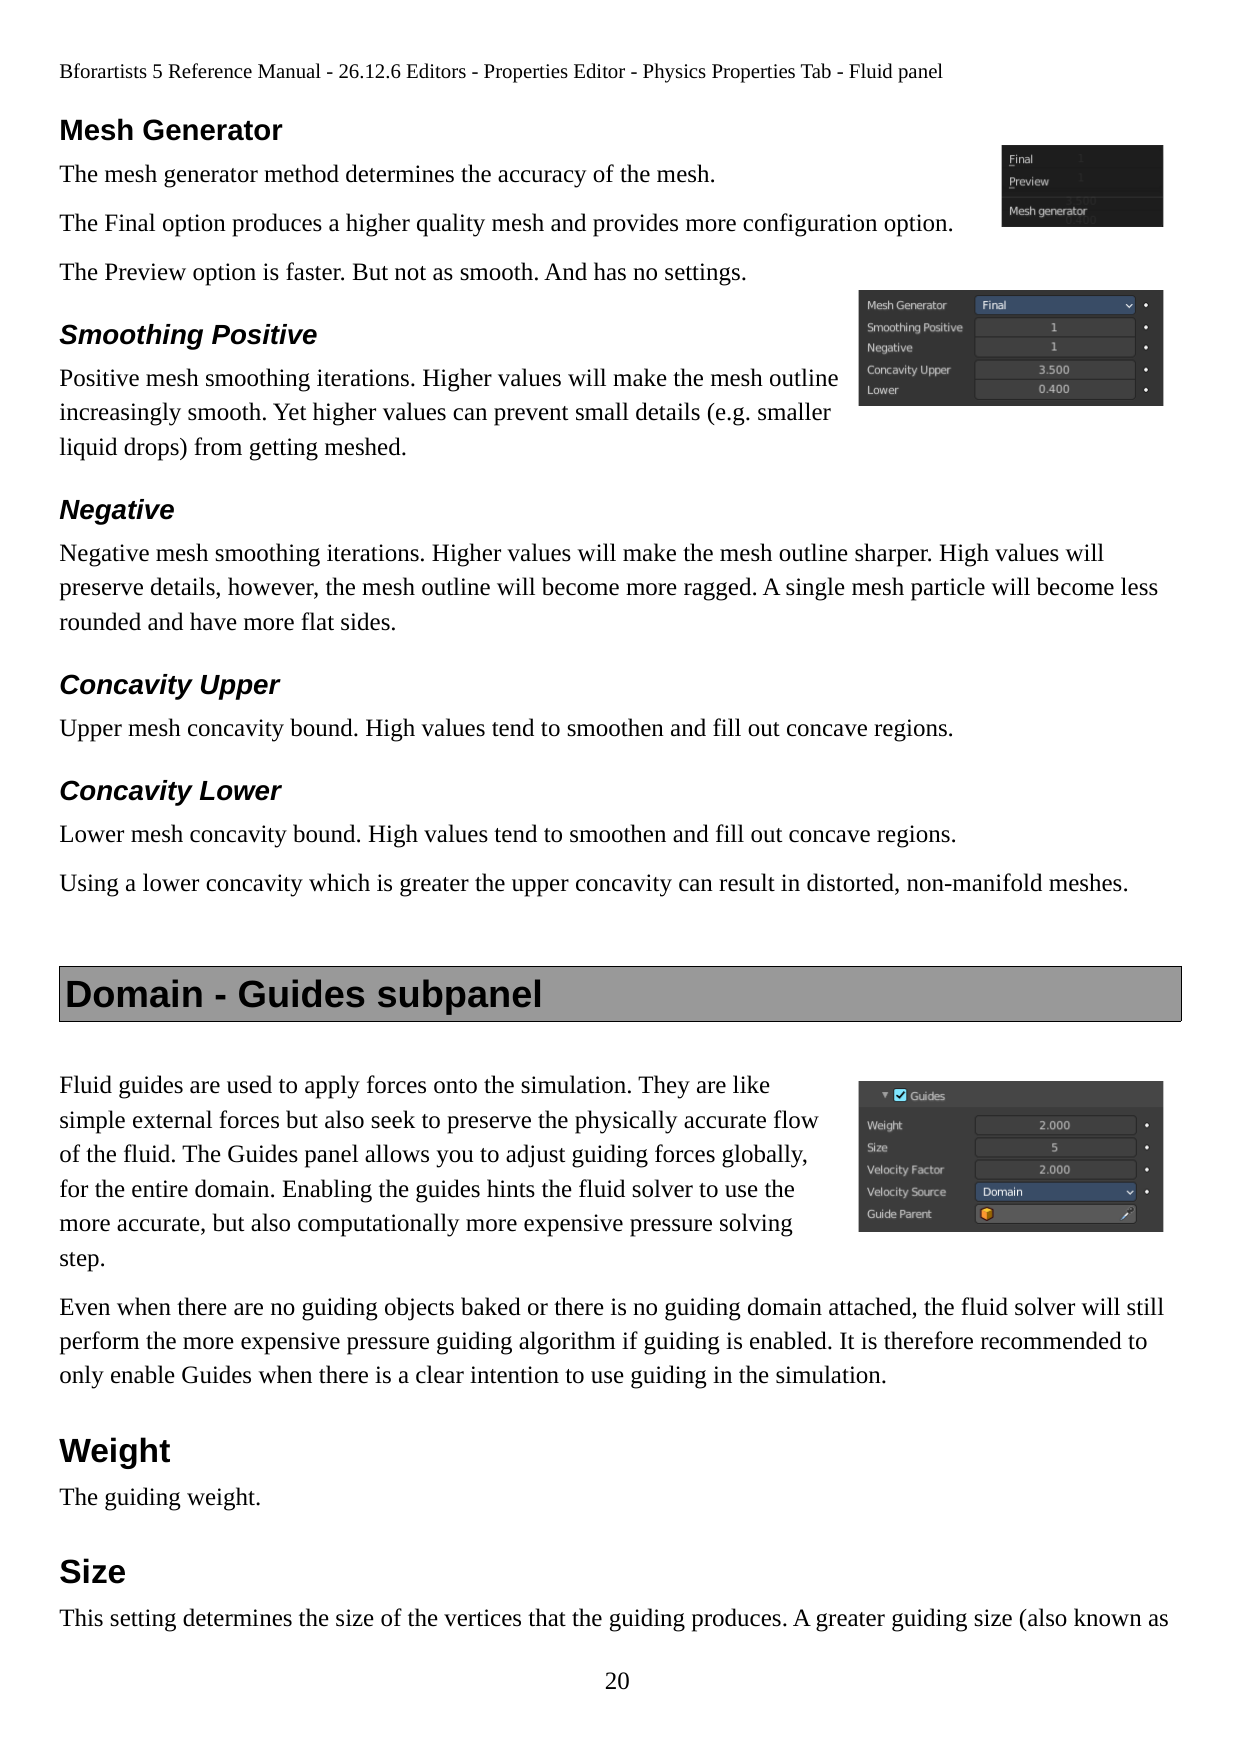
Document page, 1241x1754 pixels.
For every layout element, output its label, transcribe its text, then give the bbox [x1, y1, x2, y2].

subtitle [1164, 318, 1181, 350]
text This setting determines the size of the vertices that the guiding produces. A greater guiding size (also known as [59, 1603, 1181, 1631]
subtitle Mesh Generator [59, 113, 1181, 146]
subtitle Negative [59, 493, 1181, 525]
subtitle Size [59, 1552, 1181, 1590]
text The guiding weight. [59, 1482, 1181, 1510]
text Positive mesh smoothing iterations. Higher values will make the mesh outline increasingly smooth. Yet higher values can prevent small details (e.g. smaller liquid drops) from getting meshed. [59, 363, 1181, 461]
text Even when there are no guiding objects baked or there is no guiding domain attached, the fluid solver will still perform the more expensive pressure guiding algorithm if guiding is enabled. It is therefore recommended to only enable Guides when there is a clear intention to use guiding in the simulation. [59, 1292, 1181, 1389]
text Lower mesh concavity bound. High values tend to smoothen and fill out concave regions. [59, 819, 1181, 847]
subtitle Weight [59, 1431, 1181, 1469]
picture [858, 290, 1164, 406]
table_header Domain - Guides subpanel [60, 967, 1181, 1021]
text Using a lower concavity which is greater the upper concavity can result in distorted, non-manifold meshes. [59, 868, 1181, 896]
subtitle Smoothing Positive [59, 318, 858, 350]
text Negative mesh smoothing iterations. Higher values will make the mesh outline sharper. High values will preserve details, however, the mesh outline will become more ragged. A single mesh particle will become less rounded and have more flat sides. [59, 538, 1181, 636]
text Upper mesh concavity bound. High values tend to smoothen and fill out concave regions. [59, 713, 1181, 741]
picture [858, 1081, 1164, 1232]
text Fluid guides are used to apply forces onto the simulation. They are like simple external forces but also seek to preserve the physically accurate flow of the fluid. The Guides panel allows you to adjust guiding forces globally, for the entire domain. Enabling the guides hints the fluid solver to use the more accurate, but also computationally more expensive pressure solving step. [59, 1070, 1181, 1271]
picture [1001, 145, 1164, 227]
text The mesh generator method determines the accuracy of the mesh. [59, 159, 1001, 188]
text The Preview option is faster. But not as smooth. And has no settings. [59, 257, 1181, 286]
subtitle Concavity Upper [59, 668, 1181, 700]
subtitle Concavity Lower [59, 774, 1181, 806]
text The Final option produces a higher quality mesh and provides more configuration option. [59, 208, 1181, 237]
